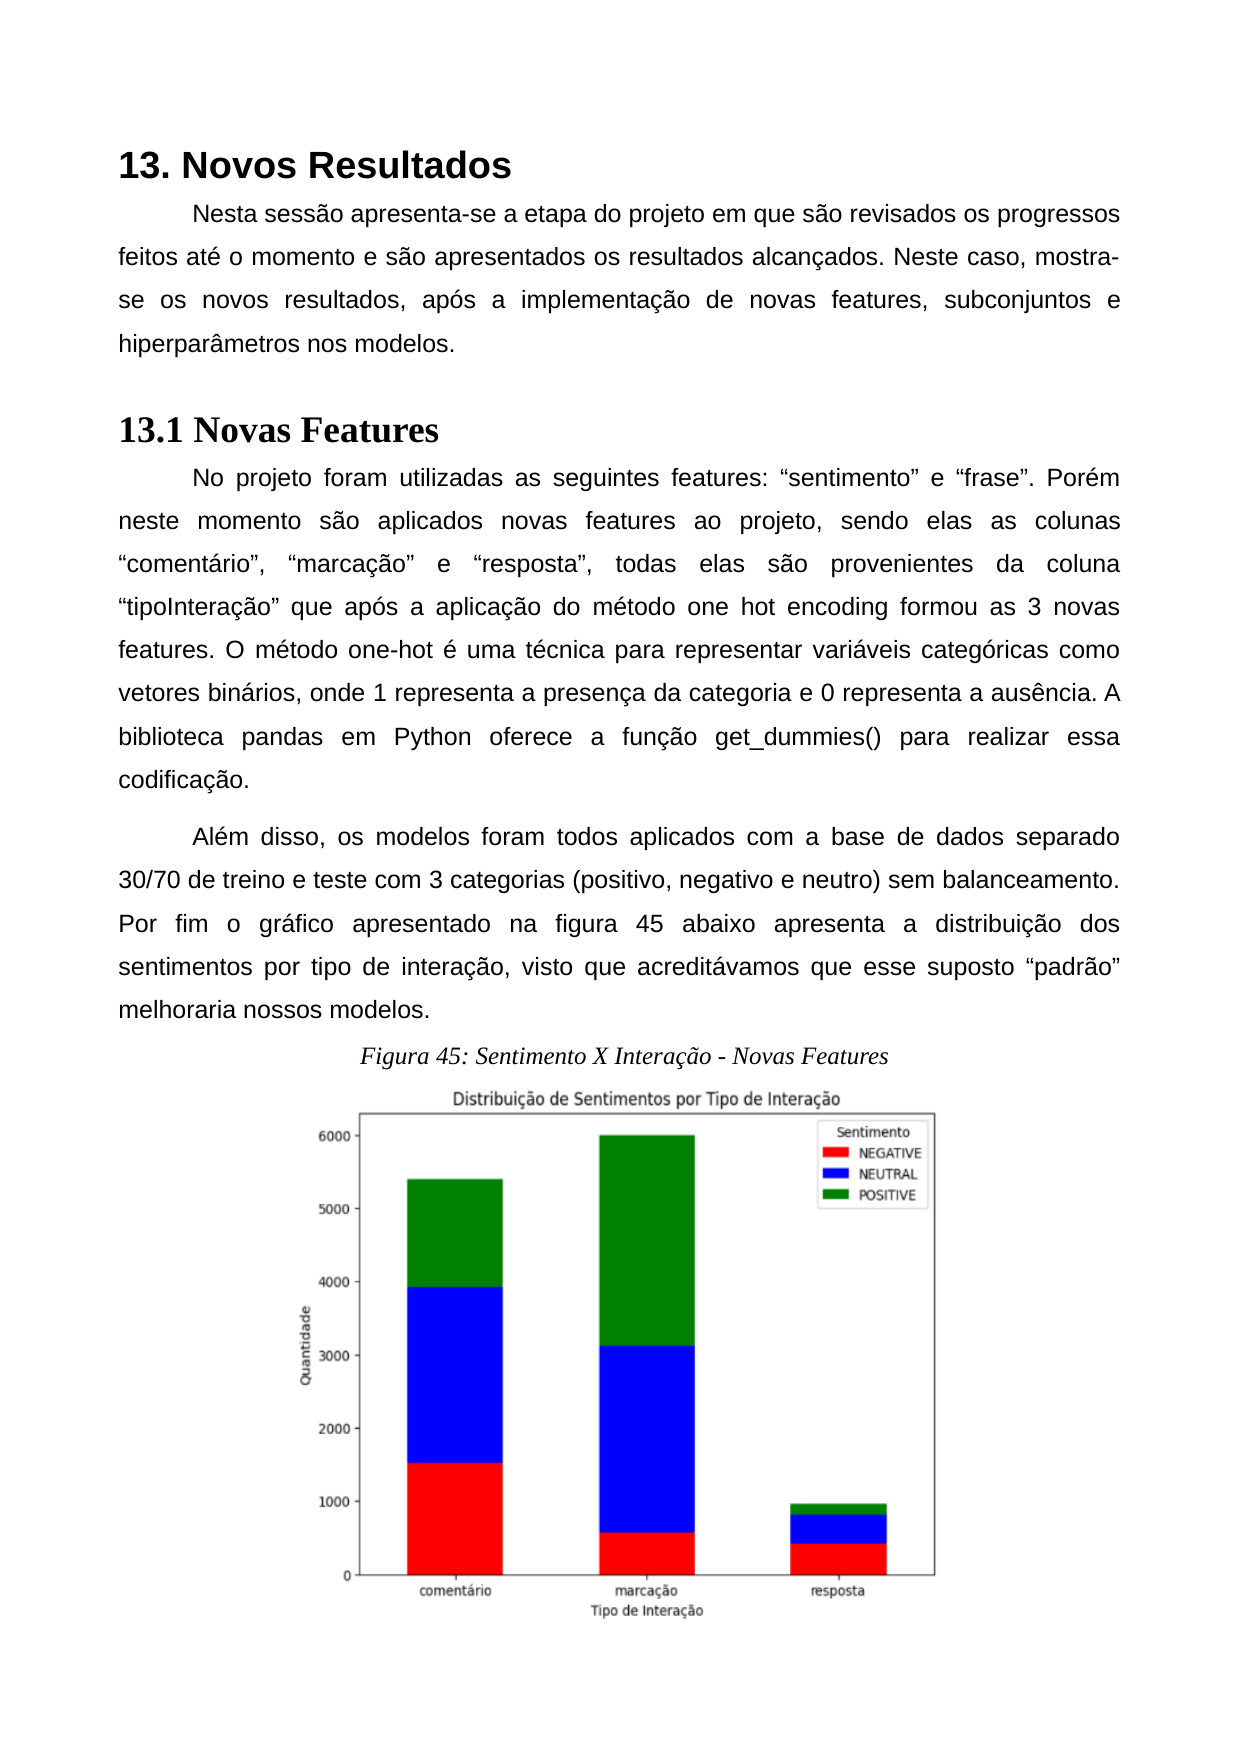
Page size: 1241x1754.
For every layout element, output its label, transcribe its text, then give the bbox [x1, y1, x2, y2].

subtitle 13. Novos Resultados [118, 143, 1122, 187]
text [264, 1070, 987, 1621]
text No projeto foram utilizadas as seguintes features: “sentimento” e “frase”. Porém neste momento são aplicados novas features ao projeto, sendo elas as colunas “comentário”, “marcação” e “resposta”, todas elas são provenientes da coluna “tipoInteração” que após a aplicação do método one hot encoding formou as 3 novas features. O método one-hot é uma técnica para representar variáveis categóricas como vetores binários, onde 1 representa a presença da categoria e 0 representa a ausência. A biblioteca pandas em Python oferece a função get_dummies() para realizar essa codificação. [118, 463, 1122, 793]
text Além disso, os modelos foram todos aplicados com a base de dados separado 30/70 de treino e teste com 3 categorias (positivo, negativo e neutro) sem balanceamento. Por fim o gráfico apresentado na figura 45 abaixo apresenta a distribuição dos sentimentos por tipo de interação, visto que acreditávamos que esse suposto “padrão” melhoraria nossos modelos. [118, 822, 1122, 1024]
picture [289, 1087, 948, 1622]
text Figura 45: Sentimento X Interação - Novas Features [264, 1041, 987, 1070]
text [264, 1029, 987, 1041]
text Nesta sessão apresenta-se a etapa do projeto em que são revisados os progressos feitos até o momento e são apresentados os resultados alcançados. Neste caso, mostra-se os novos resultados, após a implementação de novas features, subconjuntos e hiperparâmetros nos modelos. [118, 199, 1122, 357]
subtitle 13.1 Novas Features [118, 407, 1122, 450]
